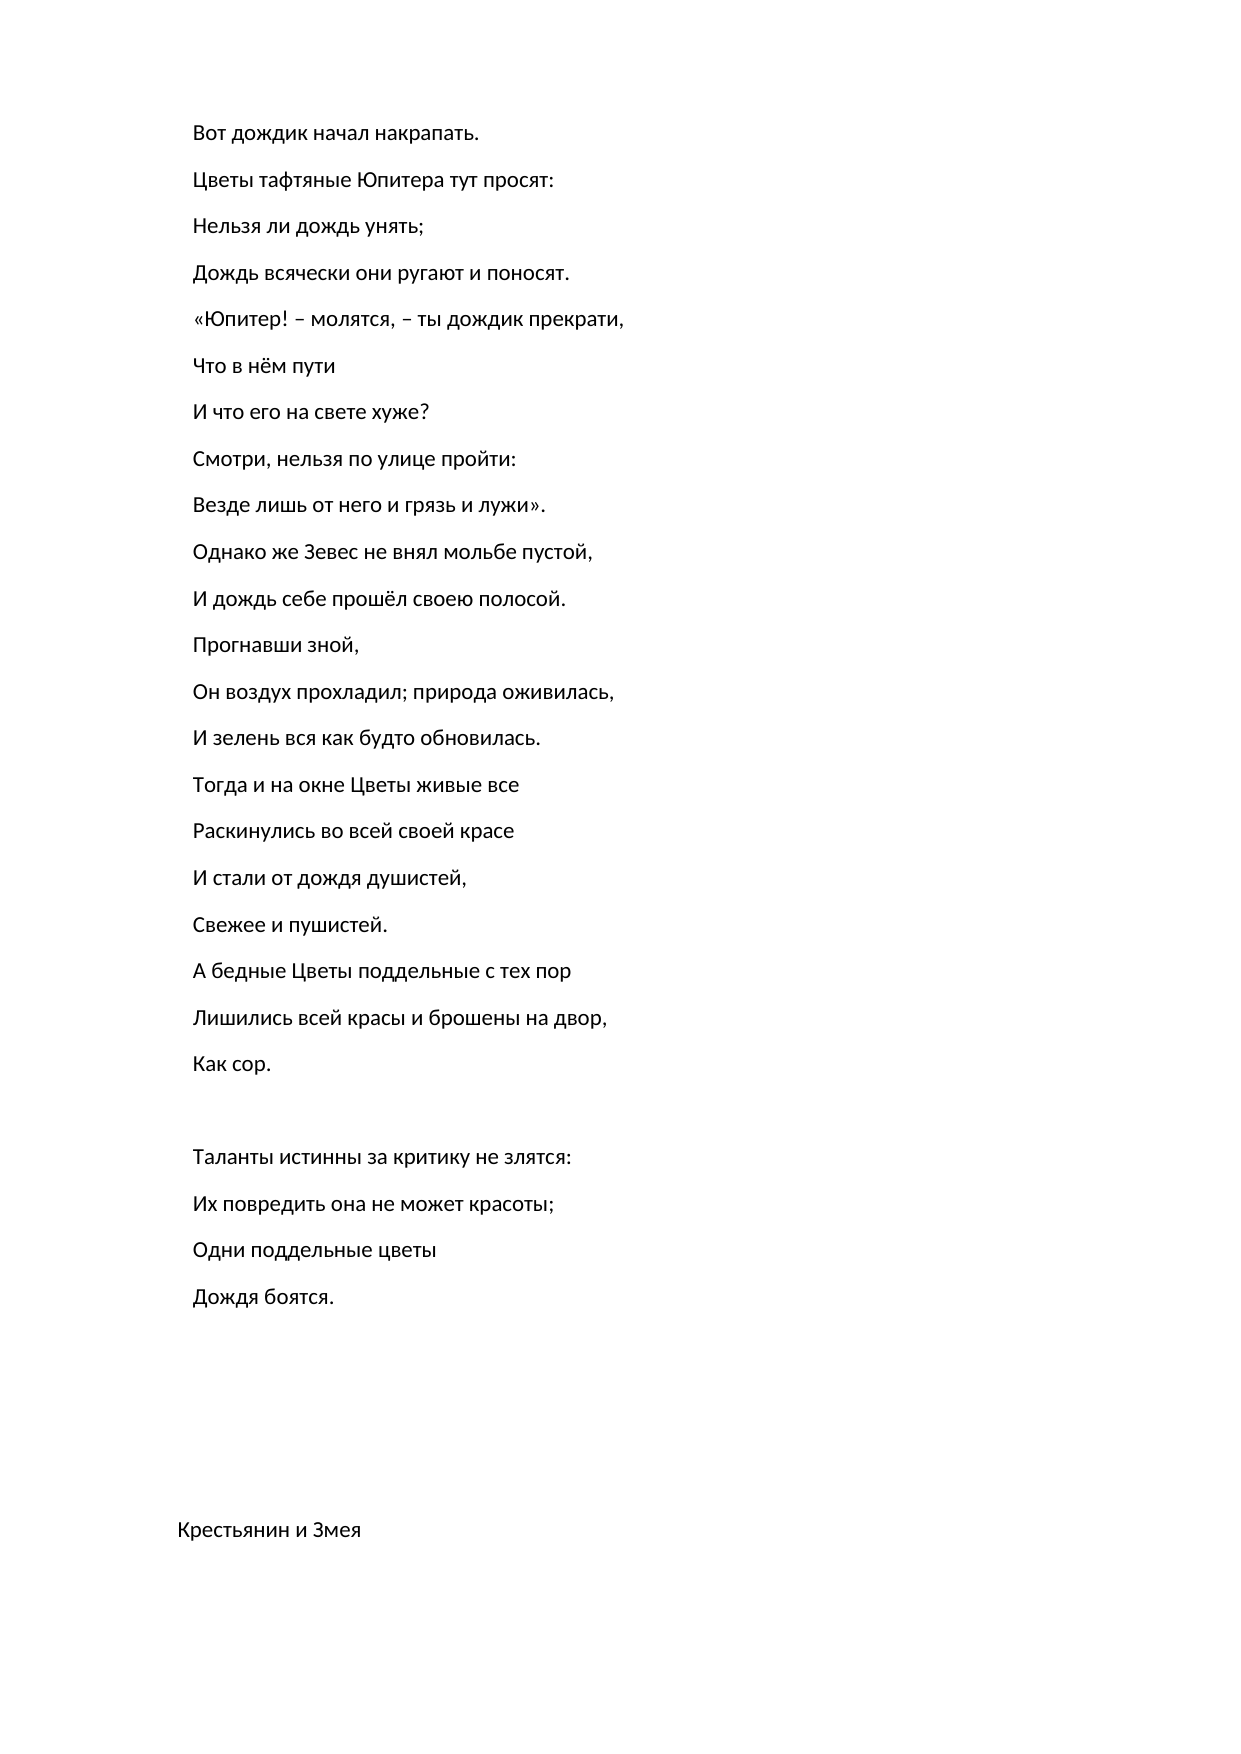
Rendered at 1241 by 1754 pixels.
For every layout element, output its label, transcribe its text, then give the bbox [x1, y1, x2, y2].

text Как сор. [177, 1049, 1152, 1077]
text Он воздух прохладил; природа оживилась, [177, 677, 1152, 705]
text «Юпитер! – молятся, – ты дождик прекрати, [177, 304, 1152, 332]
text Вот дождик начал накрапать. [177, 118, 1152, 146]
text Прогнавши зной, [177, 630, 1152, 658]
text И что его на свете хуже? [177, 397, 1152, 426]
text Свежее и пушистей. [177, 910, 1152, 938]
text Везде лишь от него и грязь и лужи». [177, 491, 1152, 519]
text И стали от дождя душистей, [177, 863, 1152, 891]
text А бедные Цветы поддельные с тех пор [177, 956, 1152, 984]
text Таланты истинны за критику не злятся: [177, 1142, 1152, 1171]
text Их повредить она не может красоты; [177, 1189, 1152, 1217]
text Цветы тафтяные Юпитера тут просят: [177, 165, 1152, 193]
text Тогда и на окне Цветы живые все [177, 770, 1152, 798]
text Дождя боятся. [177, 1282, 1152, 1310]
text И дождь себе прошёл своею полосой. [177, 584, 1152, 612]
text И зелень вся как будто обновилась. [177, 723, 1152, 751]
text Однако же Зевес не внял мольбе пустой, [177, 537, 1152, 565]
text Лишились всей красы и брошены на двор, [177, 1003, 1152, 1031]
text Крестьянин и Змея [177, 1515, 1152, 1543]
text Одни поддельные цветы [177, 1236, 1152, 1264]
text Дождь всячески они ругают и поносят. [177, 258, 1152, 286]
text Что в нём пути [177, 351, 1152, 379]
text Смотри, нельзя по улице пройти: [177, 444, 1152, 472]
text Нельзя ли дождь унять; [177, 211, 1152, 239]
text Раскинулись во всей своей красе [177, 817, 1152, 844]
